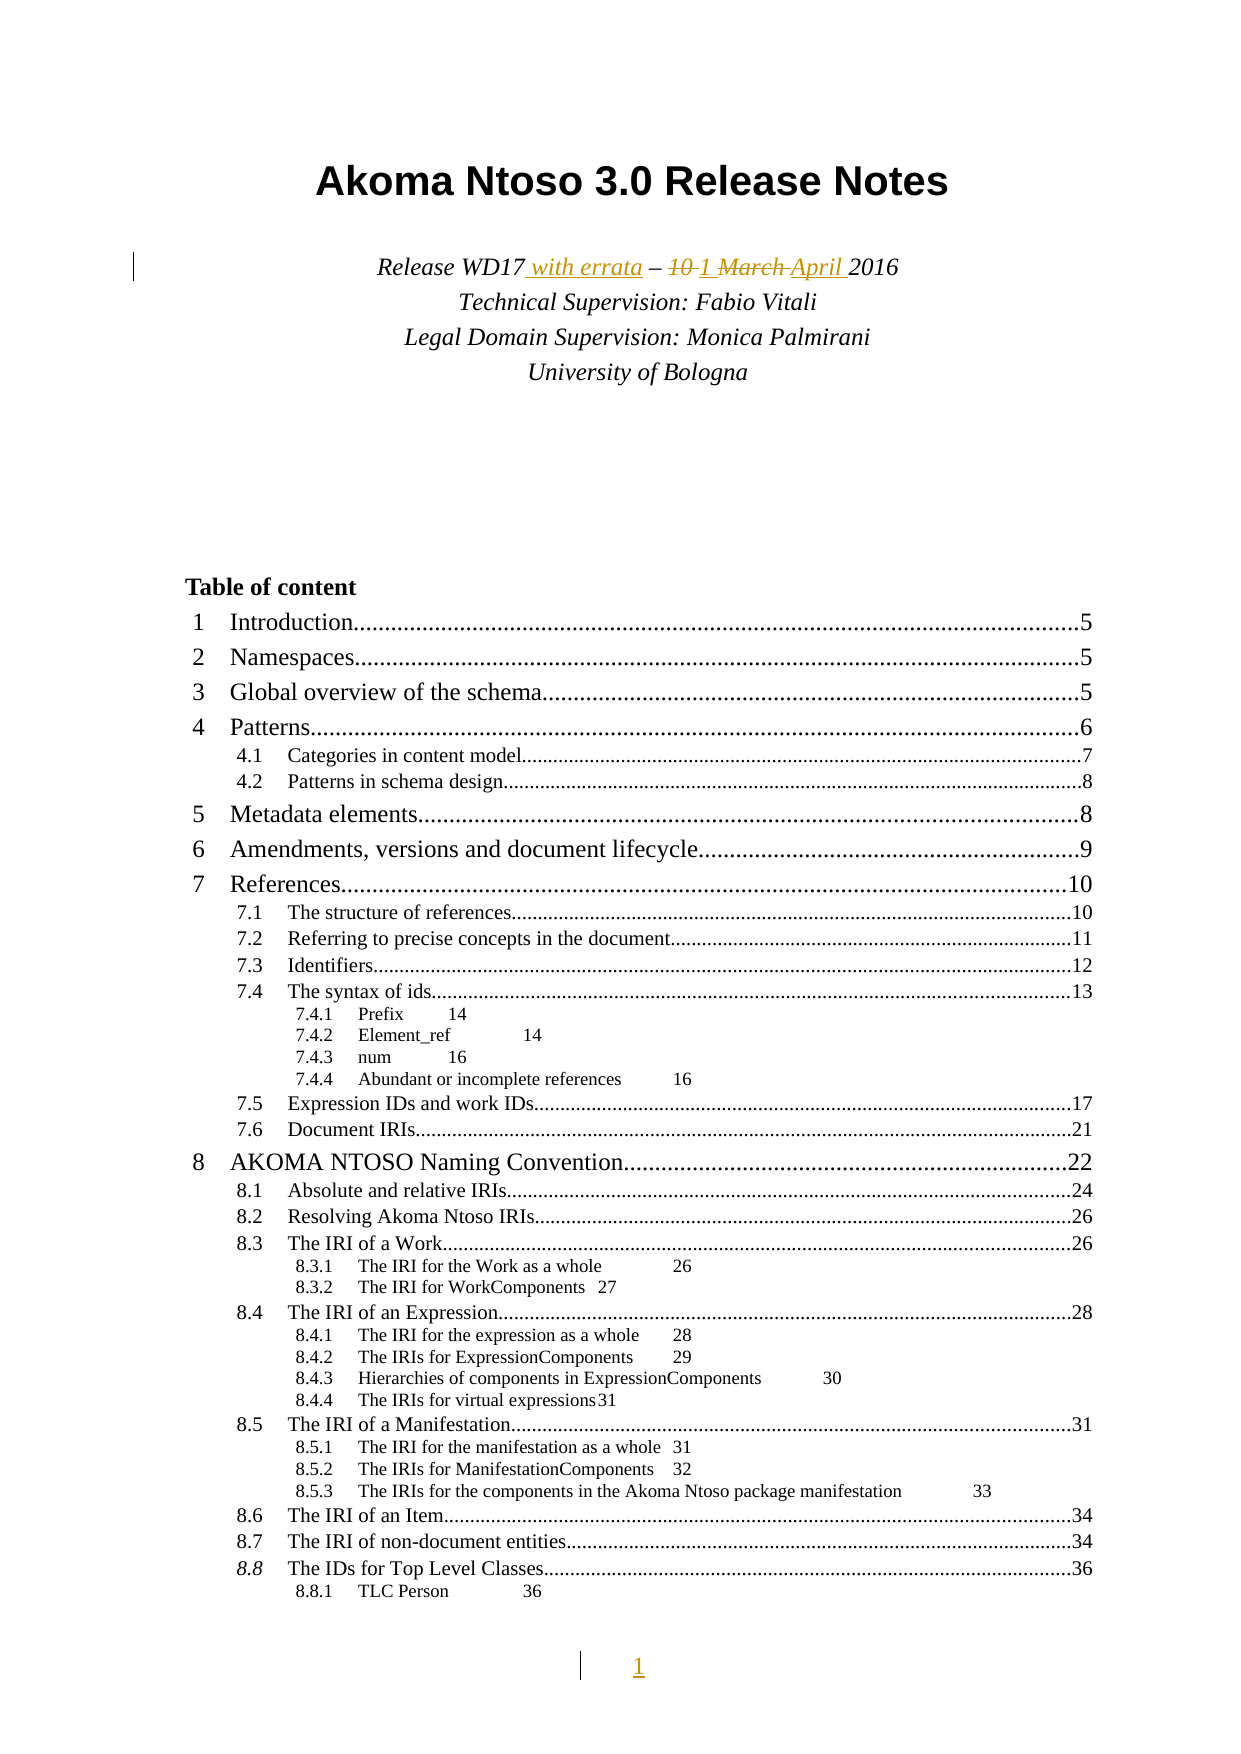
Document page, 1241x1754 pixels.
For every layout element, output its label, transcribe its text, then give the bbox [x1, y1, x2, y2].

text 8.3 The IRI of a Work 26 [236, 1231, 1092, 1255]
text 8.3.2 The IRI for WorkComponents 27 [295, 1276, 1092, 1298]
text 7.5 Expression IDs and work IDs 17 [236, 1091, 1092, 1115]
text 7.4.3 num 16 [295, 1046, 1092, 1067]
text 7.4.4 Abundant or incomplete references 16 [295, 1067, 1092, 1089]
text 8.4.4 The IRIs for virtual expressions 31 [295, 1389, 1092, 1410]
text 8.2 Resolving Akoma Ntoso IRIs 26 [236, 1204, 1092, 1228]
text 8.4.3 Hierarchies of components in ExpressionComponents 30 [295, 1367, 1092, 1389]
text 7.4 The syntax of ids 13 [236, 979, 1092, 1003]
text Legal Domain Supervision: Monica Palmirani [148, 322, 1092, 351]
text 7.4.2 Element_ref 14 [295, 1024, 1092, 1046]
text 8.1 Absolute and relative IRIs 24 [236, 1178, 1092, 1202]
text 7.4.1 Prefix 14 [295, 1003, 1092, 1024]
text 7.1 The structure of references 10 [236, 900, 1092, 924]
text 8.8.1 TLC Person 36 [295, 1579, 1092, 1601]
text 8.5 The IRI of a Manifestation 31 [236, 1412, 1092, 1436]
text 4.2 Patterns in schema design 8 [236, 769, 1092, 793]
text 7.6 Document IRIs 21 [236, 1117, 1092, 1141]
subtitle Table of content [148, 572, 1092, 601]
text 8 AKOMA NTOSO Naming Convention 22 [192, 1147, 1092, 1176]
text 8.4.1 The IRI for the expression as a whole 28 [295, 1324, 1092, 1346]
text 6 Amendments, versions and document lifecycle 9 [192, 834, 1092, 863]
text Technical Supervision: Fabio Vitali [148, 287, 1092, 316]
text 3 Global overview of the schema 5 [192, 677, 1092, 706]
text 8.5.2 The IRIs for ManifestationComponents 32 [295, 1458, 1092, 1479]
text University of Bologna [148, 357, 1092, 386]
text 8.4.2 The IRIs for ExpressionComponents 29 [295, 1346, 1092, 1367]
text 8.5.1 The IRI for the manifestation as a whole 31 [295, 1436, 1092, 1458]
text 5 Metadata elements 8 [192, 799, 1092, 828]
text 8.3.1 The IRI for the Work as a whole 26 [295, 1255, 1092, 1276]
text 2 Namespaces 5 [192, 642, 1092, 671]
text 4.1 Categories in content model 7 [236, 743, 1092, 767]
text 8.7 The IRI of non-document entities 34 [236, 1529, 1092, 1553]
text 8.8 The IDs for Top Level Classes 36 [236, 1555, 1092, 1579]
title Akoma Ntoso 3.0 Release Notes [148, 156, 1092, 204]
text 8.5.3 The IRIs for the components in the Akoma Ntoso package manifestation 33 [295, 1479, 1092, 1501]
text 1 Introduction 5 [192, 607, 1092, 636]
text 7 References 10 [192, 869, 1092, 898]
text Release WD17 with errata – 1 April 2016 [148, 252, 1092, 281]
text 4 Patterns 6 [192, 712, 1092, 741]
text 8.4 The IRI of an Expression 28 [236, 1300, 1092, 1324]
text 8.6 The IRI of an Item 34 [236, 1503, 1092, 1527]
text 7.3 Identifiers 12 [236, 952, 1092, 977]
text 7.2 Referring to precise concepts in the document 11 [236, 926, 1092, 950]
